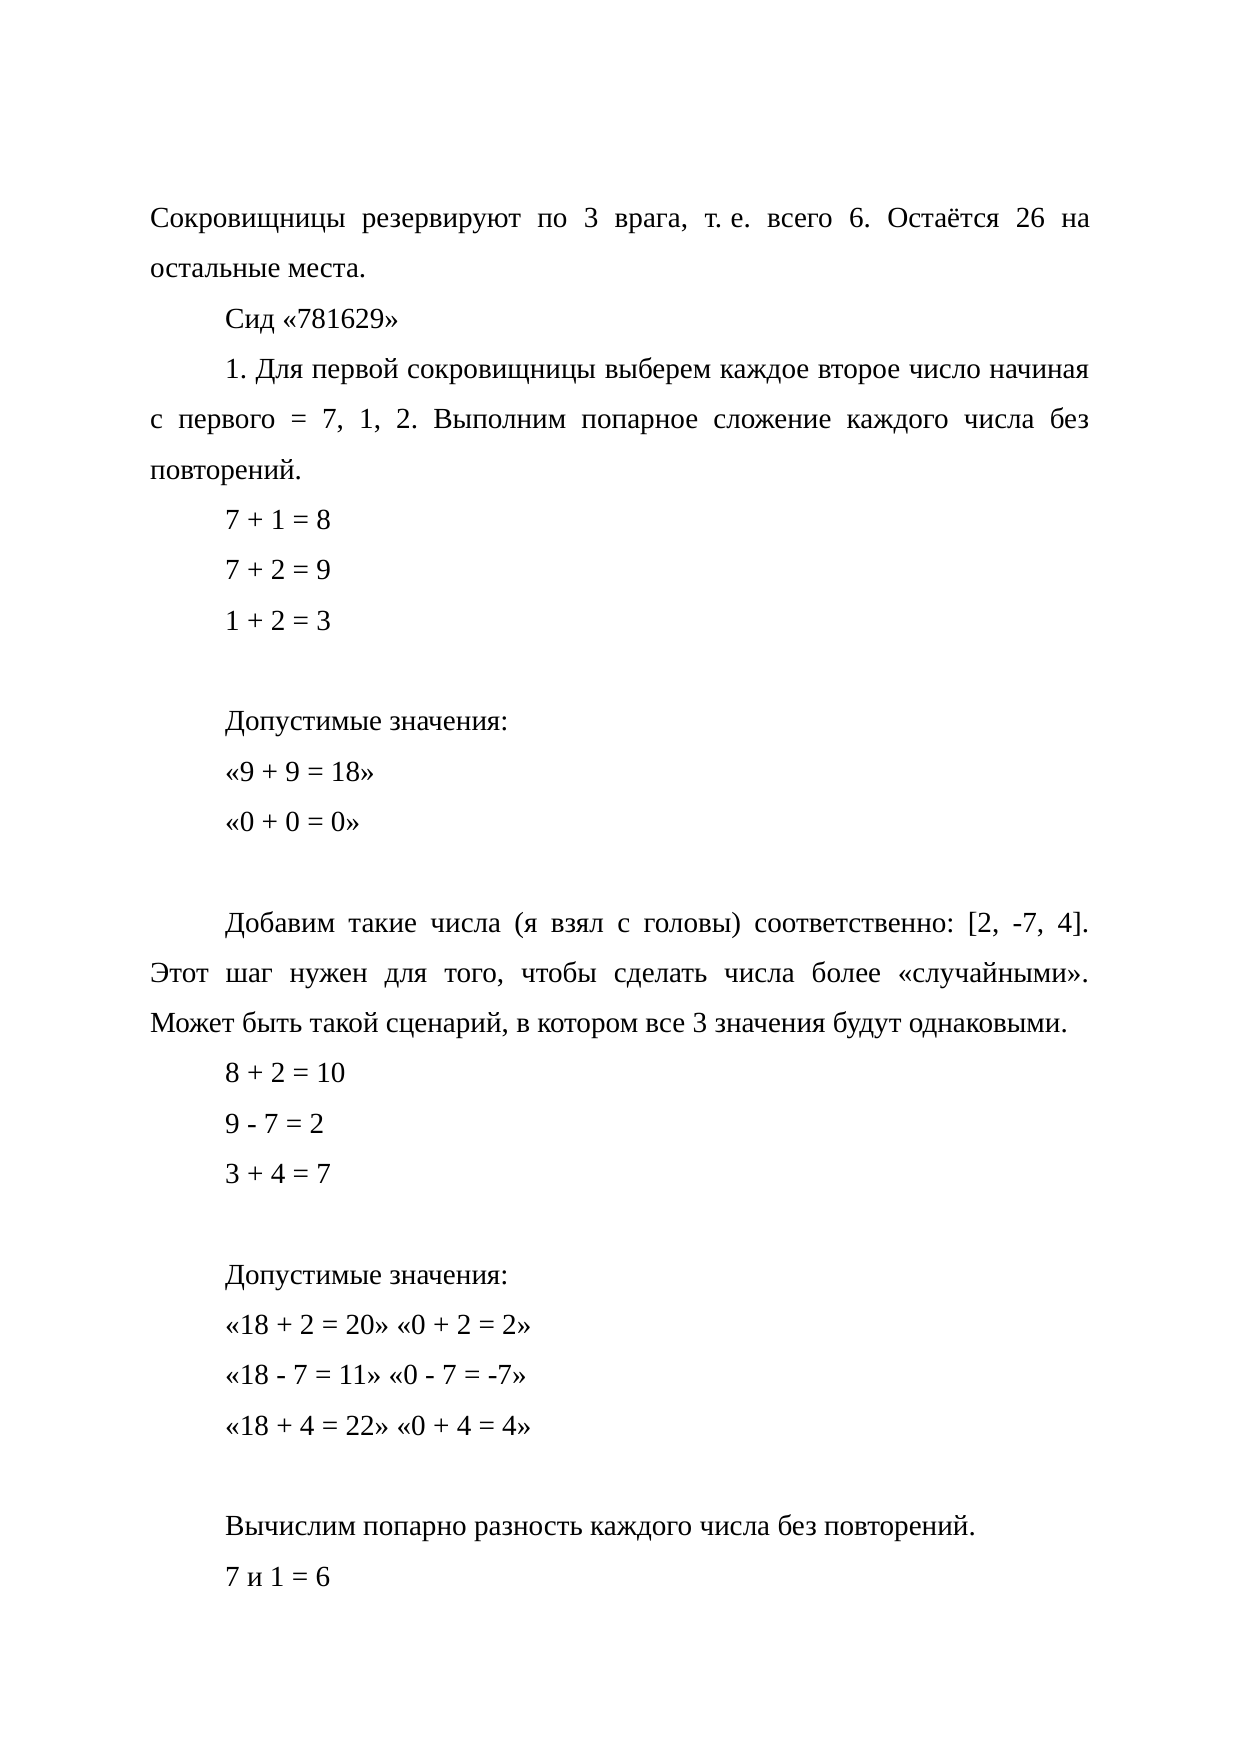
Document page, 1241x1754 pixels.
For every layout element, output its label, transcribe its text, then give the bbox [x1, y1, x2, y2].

text Вычислим попарно разность каждого числа без повторений. [150, 1508, 1090, 1542]
text «9 + 9 = 18» [150, 754, 1090, 787]
text «0 + 0 = 0» [150, 804, 1090, 838]
text 7 + 1 = 8 [150, 502, 1090, 536]
text 1 + 2 = 3 [150, 603, 1090, 636]
text 8 + 2 = 10 [150, 1056, 1090, 1089]
text Допустимые значения: [150, 703, 1090, 737]
text 7 + 2 = 9 [150, 552, 1090, 586]
text Сокровищницы резервируют по 3 врага, т. е. всего 6. Остаётся 26 на остальные места. [150, 200, 1090, 284]
text 3 + 4 = 7 [150, 1156, 1090, 1190]
text Сид «781629» [150, 301, 1090, 334]
text Добавим такие числа (я взял с головы) соответственно: [2, -7, 4]. Этот шаг нужен для того, чтобы сделать числа более «случайными». Может быть такой сценарий, в котором все 3 значения будут однаковыми. [150, 905, 1090, 1039]
text 9 - 7 = 2 [150, 1106, 1090, 1139]
text 1. Для первой сокровищницы выберем каждое второе число начиная с первого = 7, 1, 2. Выполним попарное сложение каждого числа без повторений. [150, 351, 1090, 485]
text «18 - 7 = 11» «0 - 7 = -7» [150, 1357, 1090, 1391]
text «18 + 2 = 20» «0 + 2 = 2» [150, 1307, 1090, 1341]
text Допустимые значения: [150, 1257, 1090, 1290]
text «18 + 4 = 22» «0 + 4 = 4» [150, 1408, 1090, 1441]
text 7 и 1 = 6 [150, 1559, 1090, 1592]
